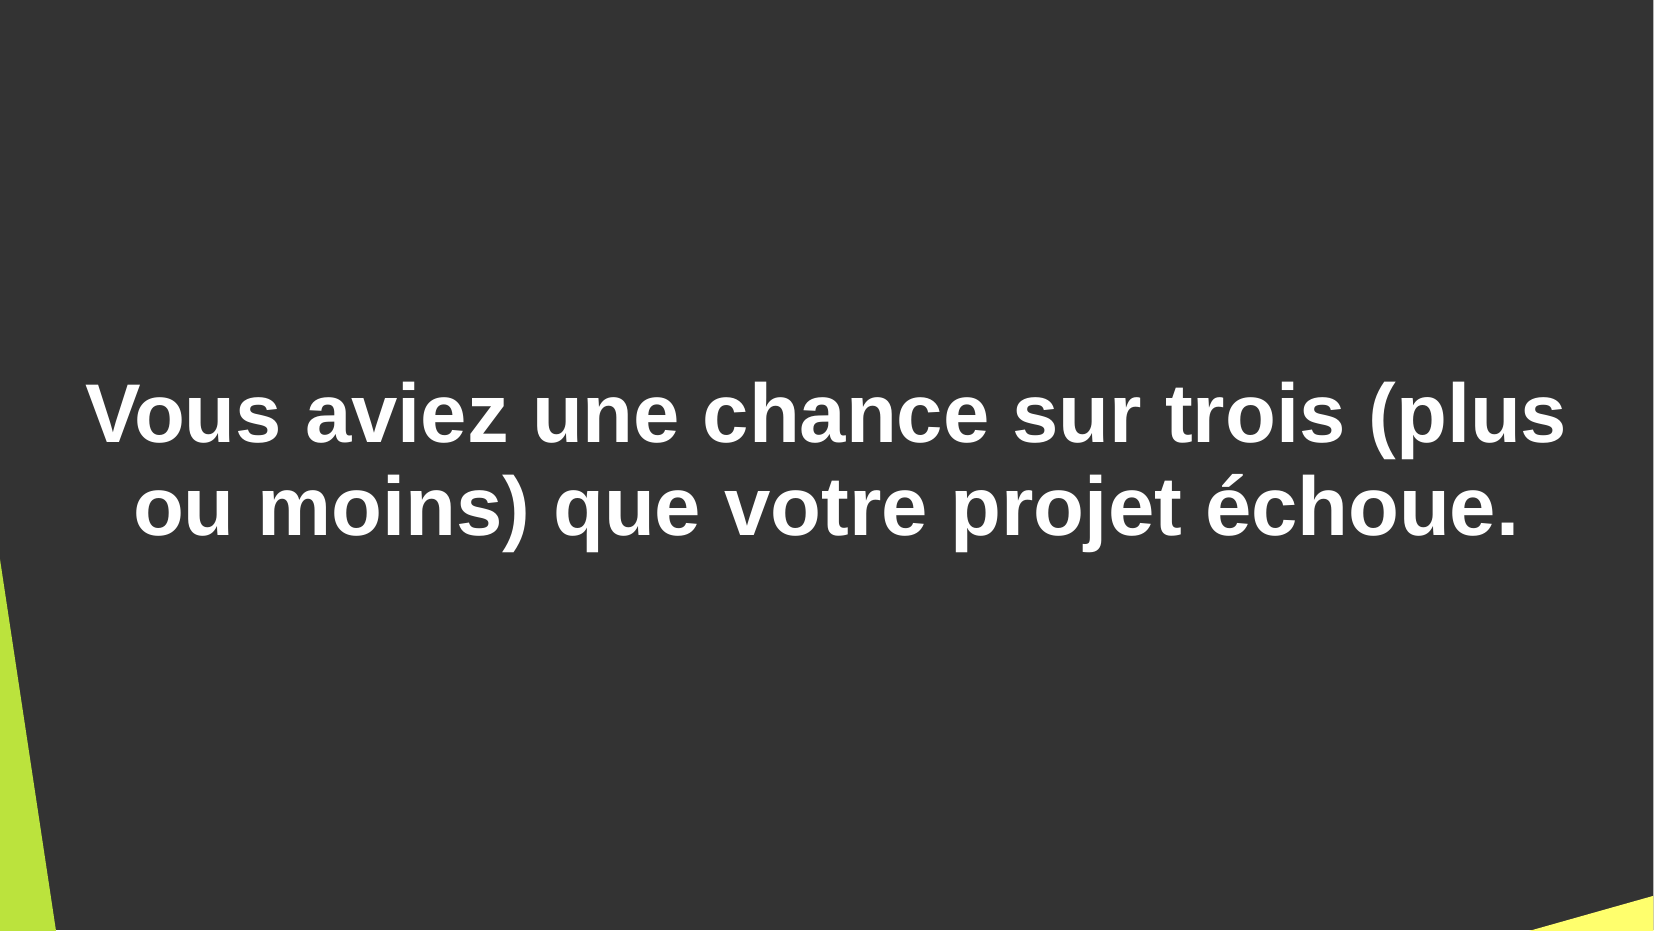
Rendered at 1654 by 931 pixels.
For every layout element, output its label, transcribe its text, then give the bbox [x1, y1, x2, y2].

text_box [1528, 895, 1654, 931]
title Vous aviez une chance sur trois (plus ou moins) que votre projet échoue. [31, 367, 1622, 563]
text_box [0, 559, 57, 931]
